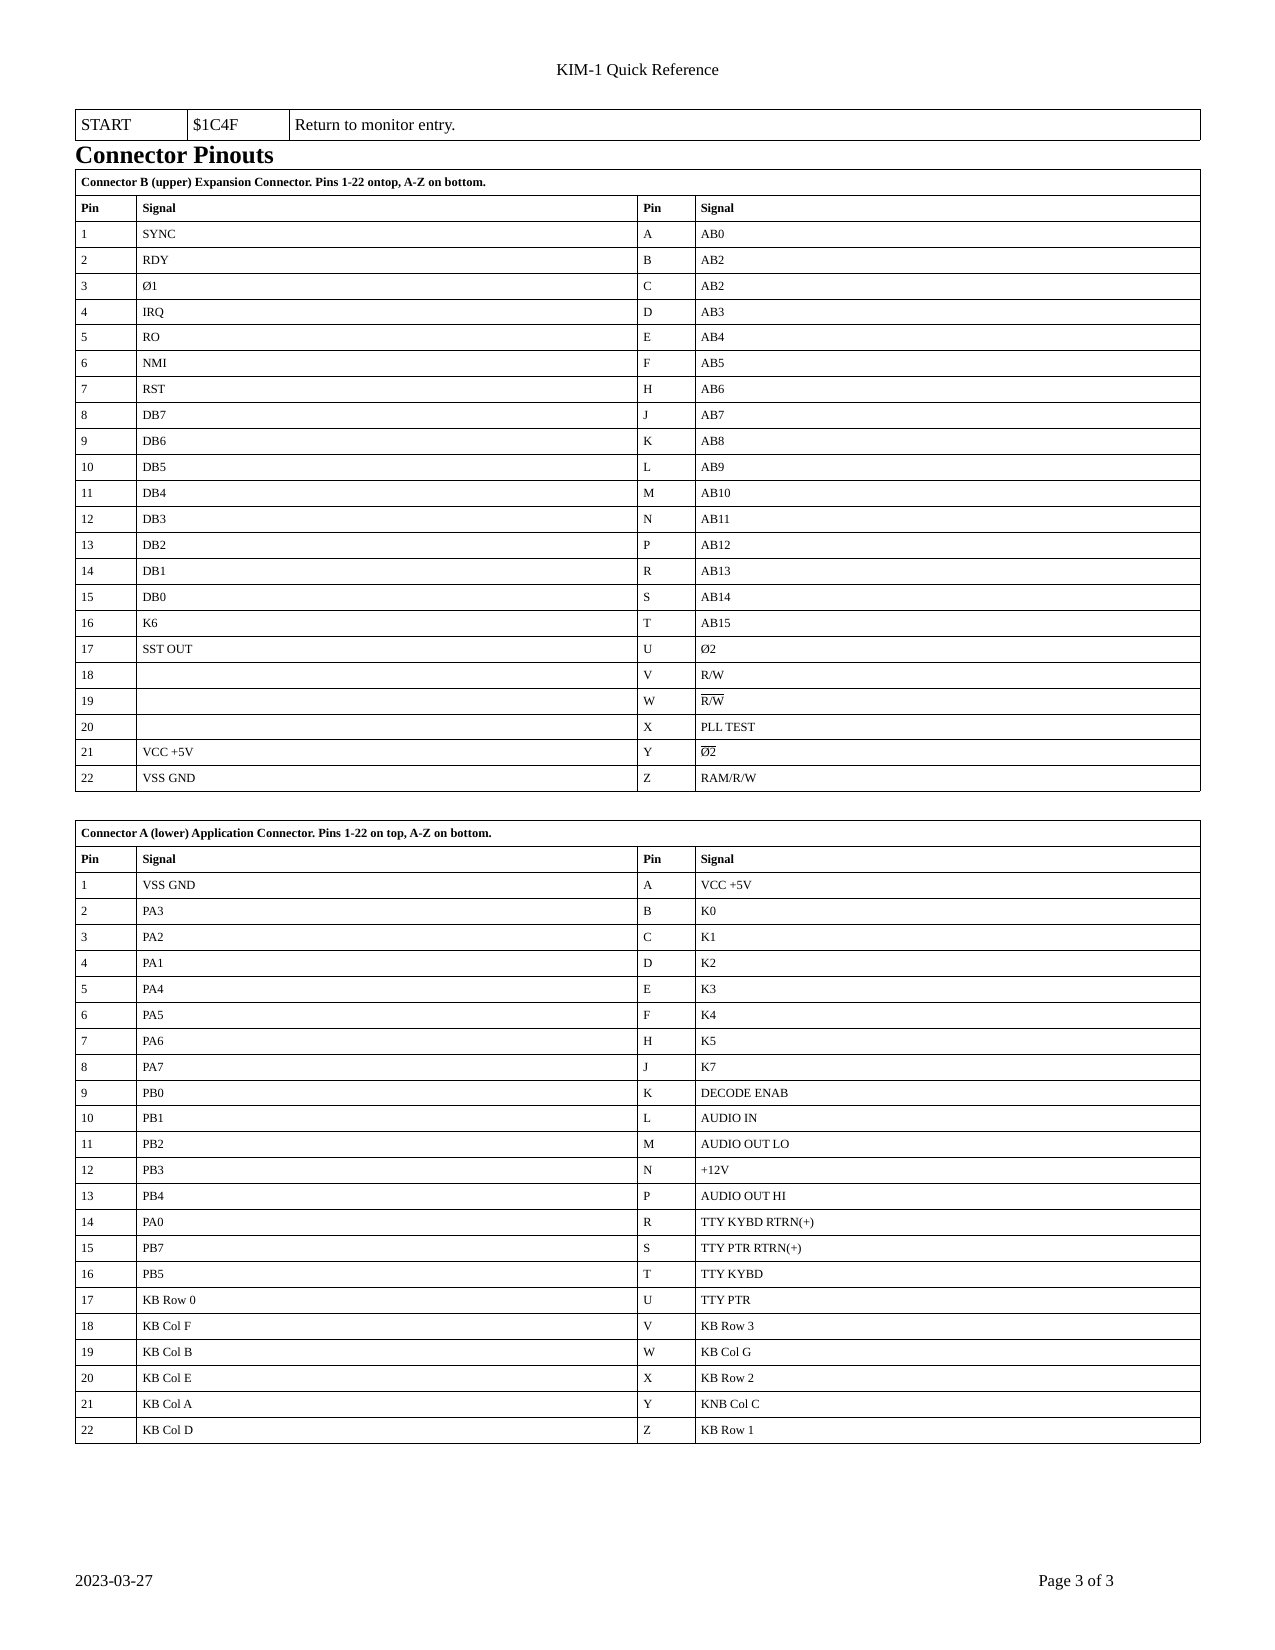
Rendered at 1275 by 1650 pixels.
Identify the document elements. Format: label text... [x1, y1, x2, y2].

table_cell SST OUT [137, 637, 637, 662]
table_cell PA1 [137, 951, 637, 976]
table_cell Ø2 [696, 637, 1200, 662]
table_cell K6 [137, 611, 637, 636]
table_cell RAM/R/W [696, 766, 1200, 791]
table_cell K1 [696, 925, 1200, 950]
table_cell AB15 [696, 611, 1200, 636]
table_cell 13 [76, 533, 136, 558]
table_cell PA3 [137, 899, 637, 924]
table_cell PA0 [137, 1210, 637, 1235]
table_cell X [638, 1366, 695, 1391]
table_cell 2 [76, 248, 136, 272]
table_cell KB Row 0 [137, 1288, 637, 1313]
table_cell KB Col B [137, 1340, 637, 1365]
table_cell [137, 663, 637, 687]
table_cell AB7 [696, 403, 1200, 428]
table_cell 16 [76, 1262, 136, 1287]
table_cell PB7 [137, 1236, 637, 1261]
table_cell AB3 [696, 300, 1200, 324]
table_cell DB2 [137, 533, 637, 558]
table_cell Z [638, 1418, 695, 1443]
table_cell AB2 [696, 274, 1200, 298]
table_cell VSS GND [137, 766, 637, 791]
table_cell RDY [137, 248, 637, 272]
table_cell Return to monitor entry. [290, 110, 1200, 140]
table_cell Y [638, 1392, 695, 1417]
table_cell K7 [696, 1055, 1200, 1079]
table_cell 5 [76, 977, 136, 1002]
table_cell START [76, 110, 187, 140]
table_cell KB Col F [137, 1314, 637, 1339]
table_cell M [638, 1132, 695, 1157]
table_cell AB8 [696, 429, 1200, 454]
table_cell 6 [76, 351, 136, 376]
table_cell K3 [696, 977, 1200, 1002]
table_header Connector A (lower) Application Connector. Pins 1-22 on top, A-Z on bottom. [76, 821, 1200, 846]
table_cell R/W [696, 689, 1200, 713]
table_cell E [638, 977, 695, 1002]
table_cell NMI [137, 351, 637, 376]
table_cell 22 [76, 766, 136, 791]
table_cell 8 [76, 403, 136, 428]
table_cell 7 [76, 377, 136, 402]
table_cell 18 [76, 1314, 136, 1339]
table_cell DB5 [137, 455, 637, 480]
table_cell 21 [76, 1392, 136, 1417]
table_cell 7 [76, 1029, 136, 1053]
table_cell PA5 [137, 1003, 637, 1028]
table_cell KB Col E [137, 1366, 637, 1391]
table_cell AB4 [696, 325, 1200, 350]
table_cell R [638, 559, 695, 584]
table_cell AUDIO OUT HI [696, 1184, 1200, 1209]
table_cell Pin [76, 847, 136, 872]
table_cell 19 [76, 689, 136, 713]
table_cell W [638, 1340, 695, 1365]
table_cell 1 [76, 873, 136, 898]
table_cell IRQ [137, 300, 637, 324]
table_cell K4 [696, 1003, 1200, 1028]
table_cell PA2 [137, 925, 637, 950]
table_cell 19 [76, 1340, 136, 1365]
table_cell D [638, 300, 695, 324]
table_cell Pin [76, 196, 136, 221]
table_cell AB12 [696, 533, 1200, 558]
table_cell K5 [696, 1029, 1200, 1053]
table_cell TTY KYBD [696, 1262, 1200, 1287]
table_cell KB Col G [696, 1340, 1200, 1365]
table_cell PB4 [137, 1184, 637, 1209]
table_cell Ø2 [696, 740, 1200, 765]
table_cell AB6 [696, 377, 1200, 402]
table_cell AB9 [696, 455, 1200, 480]
table_cell 1 [76, 222, 136, 247]
table_cell D [638, 951, 695, 976]
table_cell DB4 [137, 481, 637, 506]
table_cell TTY PTR [696, 1288, 1200, 1313]
table_cell V [638, 663, 695, 687]
table_cell F [638, 351, 695, 376]
table_cell KNB Col C [696, 1392, 1200, 1417]
table_cell 17 [76, 1288, 136, 1313]
table_cell 6 [76, 1003, 136, 1028]
table_cell Y [638, 740, 695, 765]
table_cell Z [638, 766, 695, 791]
table_cell R/W [696, 663, 1200, 687]
table_cell 14 [76, 1210, 136, 1235]
table_cell P [638, 1184, 695, 1209]
table_cell RO [137, 325, 637, 350]
table_cell 2 [76, 899, 136, 924]
table_cell 4 [76, 300, 136, 324]
table_cell DB0 [137, 585, 637, 610]
table_cell 3 [76, 925, 136, 950]
table_cell 15 [76, 585, 136, 610]
table_cell 14 [76, 559, 136, 584]
table_cell K [638, 1081, 695, 1105]
table_cell 9 [76, 1081, 136, 1105]
table_cell PB5 [137, 1262, 637, 1287]
table_cell T [638, 1262, 695, 1287]
table_cell J [638, 403, 695, 428]
table_cell VCC +5V [137, 740, 637, 765]
table_cell 10 [76, 455, 136, 480]
table_cell $1C4F [188, 110, 289, 140]
table_cell AB14 [696, 585, 1200, 610]
table_cell DB6 [137, 429, 637, 454]
table_cell AB11 [696, 507, 1200, 532]
table_cell KB Col A [137, 1392, 637, 1417]
table_cell K [638, 429, 695, 454]
table_cell AB2 [696, 248, 1200, 272]
table_cell PB2 [137, 1132, 637, 1157]
table_cell A [638, 222, 695, 247]
table_cell U [638, 1288, 695, 1313]
table_cell [137, 715, 637, 739]
table_cell B [638, 899, 695, 924]
table_cell Signal [137, 847, 637, 872]
table_cell RST [137, 377, 637, 402]
table_cell C [638, 925, 695, 950]
table_cell 8 [76, 1055, 136, 1079]
table_cell 11 [76, 481, 136, 506]
table_cell S [638, 1236, 695, 1261]
table_cell Pin [638, 196, 695, 221]
table_cell DB1 [137, 559, 637, 584]
table_cell N [638, 507, 695, 532]
table_cell Signal [696, 196, 1200, 221]
table_cell PB0 [137, 1081, 637, 1105]
table_cell AUDIO OUT LO [696, 1132, 1200, 1157]
table_cell A [638, 873, 695, 898]
table_cell Ø1 [137, 274, 637, 298]
table_cell H [638, 1029, 695, 1053]
table_cell 12 [76, 507, 136, 532]
table_cell 22 [76, 1418, 136, 1443]
text Connector Pinouts [75, 141, 1200, 169]
table_cell 3 [76, 274, 136, 298]
table_cell DB7 [137, 403, 637, 428]
table_cell TTY KYBD RTRN(+) [696, 1210, 1200, 1235]
table_cell S [638, 585, 695, 610]
table_cell 20 [76, 715, 136, 739]
table_cell L [638, 455, 695, 480]
table_cell PA4 [137, 977, 637, 1002]
table_cell KB Row 1 [696, 1418, 1200, 1443]
table_cell R [638, 1210, 695, 1235]
table_cell AB5 [696, 351, 1200, 376]
table_cell SYNC [137, 222, 637, 247]
table_cell T [638, 611, 695, 636]
table_cell KB Col D [137, 1418, 637, 1443]
table_cell K2 [696, 951, 1200, 976]
table_cell Pin [638, 847, 695, 872]
table_cell 5 [76, 325, 136, 350]
table_cell X [638, 715, 695, 739]
table_cell 10 [76, 1106, 136, 1131]
table_cell KB Row 2 [696, 1366, 1200, 1391]
table_cell VSS GND [137, 873, 637, 898]
table_cell 15 [76, 1236, 136, 1261]
table_cell M [638, 481, 695, 506]
table_cell 4 [76, 951, 136, 976]
table_cell +12V [696, 1158, 1200, 1183]
table_cell DB3 [137, 507, 637, 532]
table_cell 20 [76, 1366, 136, 1391]
table_cell [137, 689, 637, 713]
table_cell AB13 [696, 559, 1200, 584]
table_cell 9 [76, 429, 136, 454]
table_cell KB Row 3 [696, 1314, 1200, 1339]
table_cell 17 [76, 637, 136, 662]
table_cell PB3 [137, 1158, 637, 1183]
table_cell C [638, 274, 695, 298]
table_cell TTY PTR RTRN(+) [696, 1236, 1200, 1261]
table_cell F [638, 1003, 695, 1028]
table_cell Signal [696, 847, 1200, 872]
table_cell L [638, 1106, 695, 1131]
table_cell 21 [76, 740, 136, 765]
table_cell J [638, 1055, 695, 1079]
table_cell H [638, 377, 695, 402]
table_cell 13 [76, 1184, 136, 1209]
table_cell VCC +5V [696, 873, 1200, 898]
table_cell U [638, 637, 695, 662]
table_cell PLL TEST [696, 715, 1200, 739]
table_cell PA7 [137, 1055, 637, 1079]
table_cell B [638, 248, 695, 272]
table_cell 16 [76, 611, 136, 636]
table_cell AUDIO IN [696, 1106, 1200, 1131]
table_cell K0 [696, 899, 1200, 924]
table_cell PA6 [137, 1029, 637, 1053]
table_cell E [638, 325, 695, 350]
table_cell W [638, 689, 695, 713]
table_header Connector B (upper) Expansion Connector. Pins 1-22 ontop, A-Z on bottom. [76, 170, 1200, 195]
table_cell PB1 [137, 1106, 637, 1131]
table_cell 18 [76, 663, 136, 687]
table_cell 11 [76, 1132, 136, 1157]
table_cell AB10 [696, 481, 1200, 506]
table_cell AB0 [696, 222, 1200, 247]
table_cell N [638, 1158, 695, 1183]
table_cell 12 [76, 1158, 136, 1183]
table_cell DECODE ENAB [696, 1081, 1200, 1105]
table_cell Signal [137, 196, 637, 221]
table_cell V [638, 1314, 695, 1339]
table_cell P [638, 533, 695, 558]
